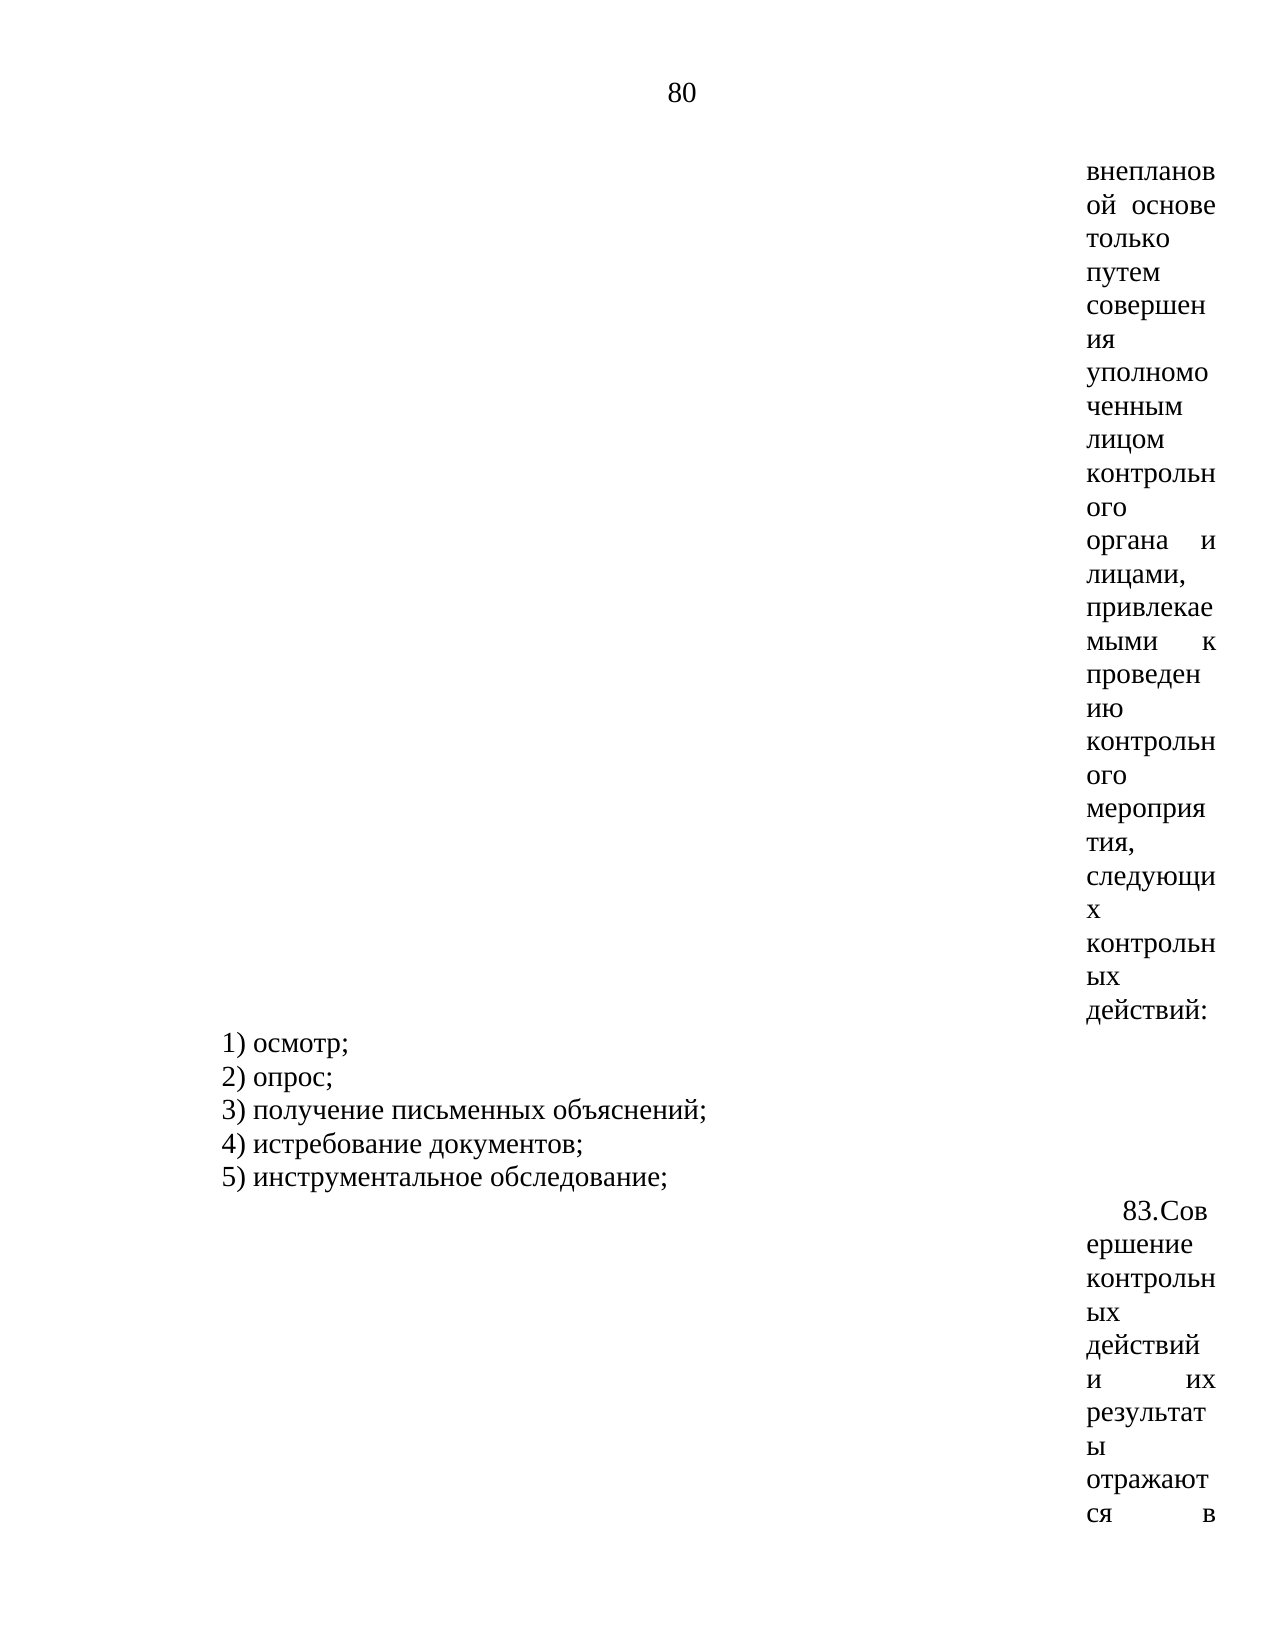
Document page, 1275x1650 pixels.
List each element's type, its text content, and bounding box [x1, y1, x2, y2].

text 2) опрос; [148, 1059, 1216, 1092]
text 4) истребование документов; [148, 1126, 1216, 1159]
text 5) инструментальное обследование; [148, 1159, 1216, 1193]
list внеплановой основе только путем совершения уполномоченным лицом контрольного органа и лицами, привлекаемыми к проведению контрольного мероприятия, следующих контрольных действий: [1048, 153, 1216, 1025]
text 1) осмотр; [148, 1025, 1216, 1059]
list Совершение контрольных действий и их результаты отражаются в [1048, 1193, 1216, 1528]
text 3) получение письменных объяснений; [148, 1092, 1216, 1126]
